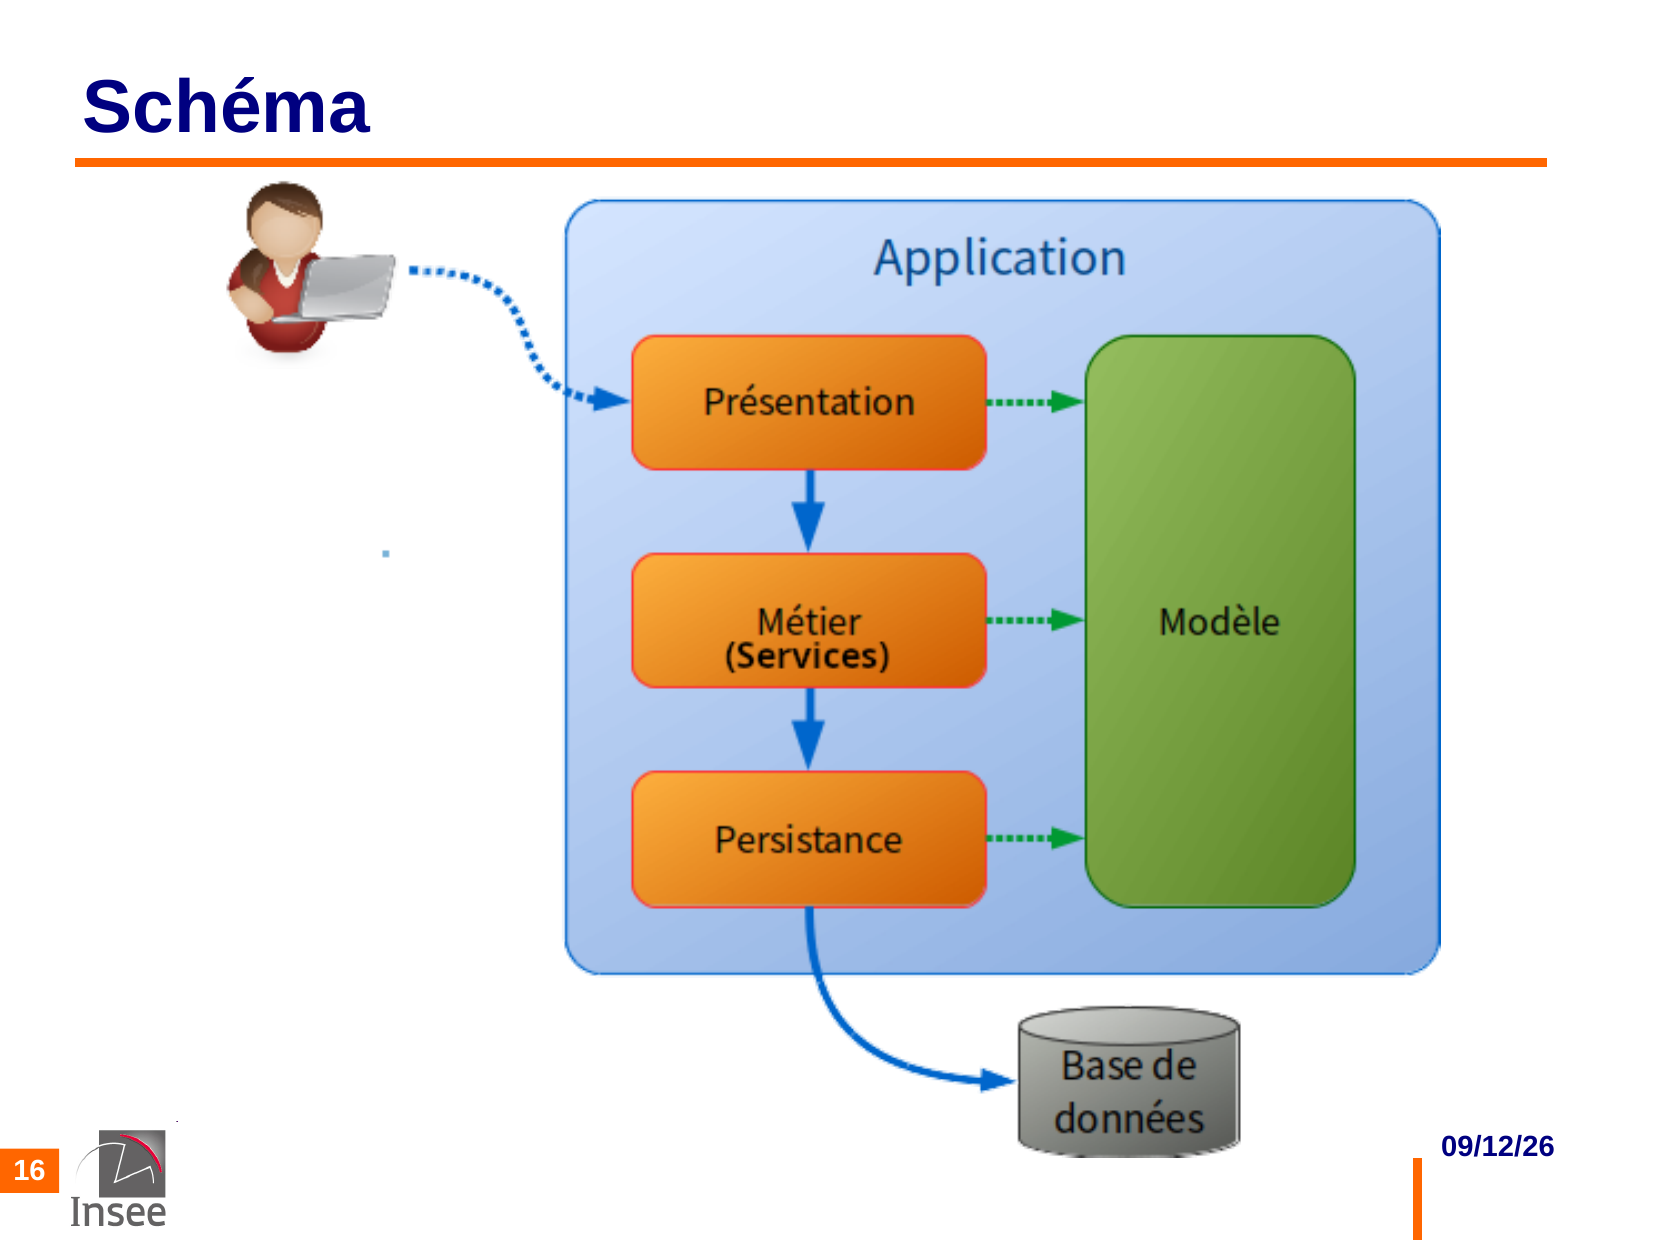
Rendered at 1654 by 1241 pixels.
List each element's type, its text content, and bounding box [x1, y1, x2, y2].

picture [212, 171, 1441, 1158]
title Schéma [82, 49, 1619, 163]
picture [62, 1121, 178, 1241]
